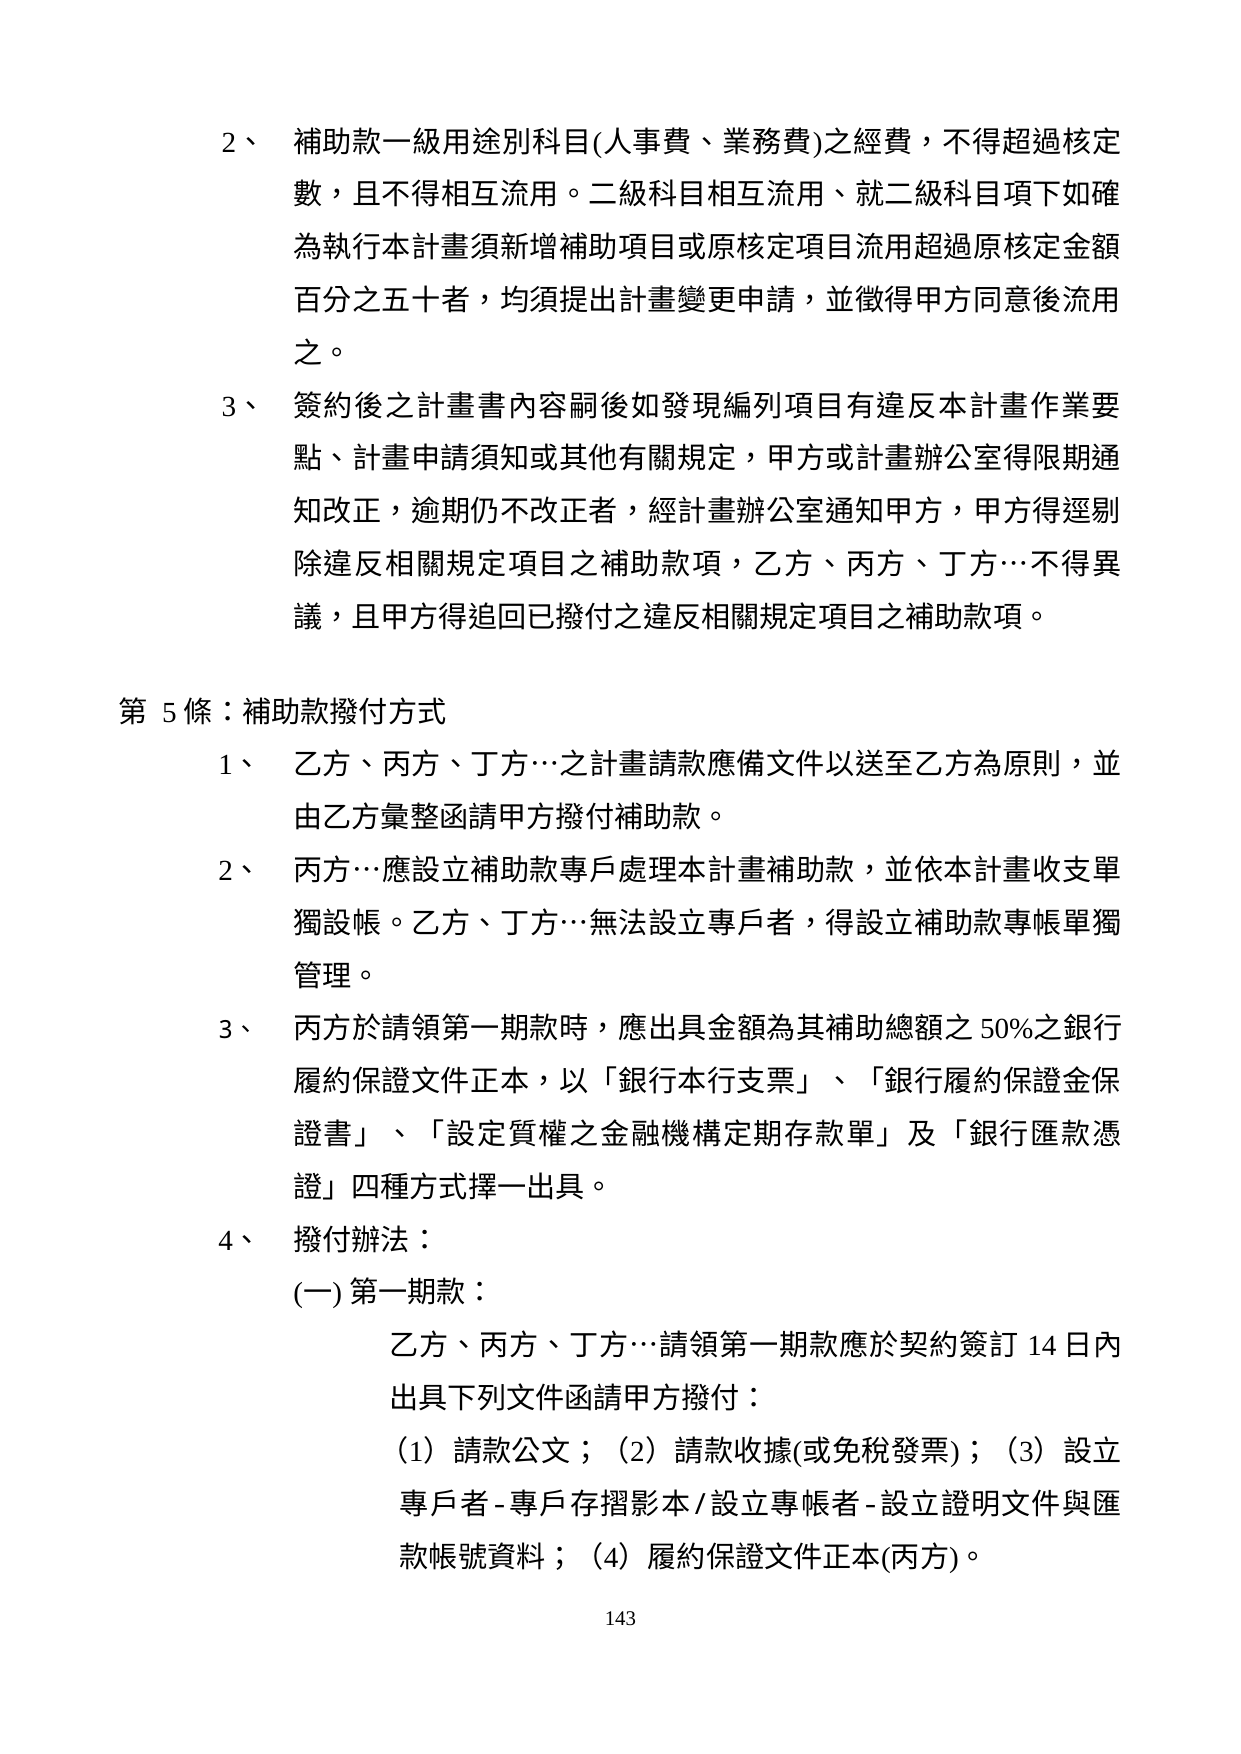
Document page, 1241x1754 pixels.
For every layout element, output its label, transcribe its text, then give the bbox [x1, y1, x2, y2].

list 簽約後之計畫書內容嗣後如發現編列項目有違反本計畫作業要點、計畫申請須知或其他有關規定，甲方或計畫辦公室得限期通知改正，逾期仍不改正者，經計畫辦公室通知甲方，甲方得逕剔除違反相關規定項目之補助款項，乙方、丙方、丁方…不得異議，且甲方得追回已撥付之違反相關規定項目之補助款項。 [221, 382, 1122, 636]
list 丙方於請領第一期款時，應出具金額為其補助總額之50%之銀行履約保證文件正本，以「銀行本行支票」、「銀行履約保證金保證書」、「設定質權之金融機構定期存款單」及「銀行匯款憑證」四種方式擇一出具。 [218, 1005, 1122, 1206]
text 乙方、丙方、丁方…請領第一期款應於契約簽訂14日內出具下列文件函請甲方撥付： [389, 1322, 1122, 1417]
list 補助款一級用途別科目(人事費、業務費)之經費，不得超過核定數，且不得相互流用。二級科目相互流用、就二級科目項下如確為執行本計畫須新增補助項目或原核定項目流用超過原核定金額百分之五十者，均須提出計畫變更申請，並徵得甲方同意後流用之。 [221, 118, 1122, 372]
list 撥付辦法： [218, 1216, 1122, 1258]
text （1）請款公文；（2）請款收據(或免稅發票)；（3）設立專戶者-專戶存摺影本/設立專帳者-設立證明文件與匯款帳號資料；（4）履約保證文件正本(丙方)。 [379, 1427, 1122, 1576]
list 乙方、丙方、丁方…之計畫請款應備文件以送至乙方為原則，並由乙方彙整函請甲方撥付補助款。 [218, 741, 1122, 836]
text 第 5 條：補助款撥付方式 [118, 688, 1122, 730]
list 丙方…應設立補助款專戶處理本計畫補助款，並依本計畫收支單獨設帳。乙方、丁方…無法設立專戶者，得設立補助款專帳單獨管理。 [218, 847, 1122, 994]
text (一) 第一期款： [293, 1269, 1122, 1311]
